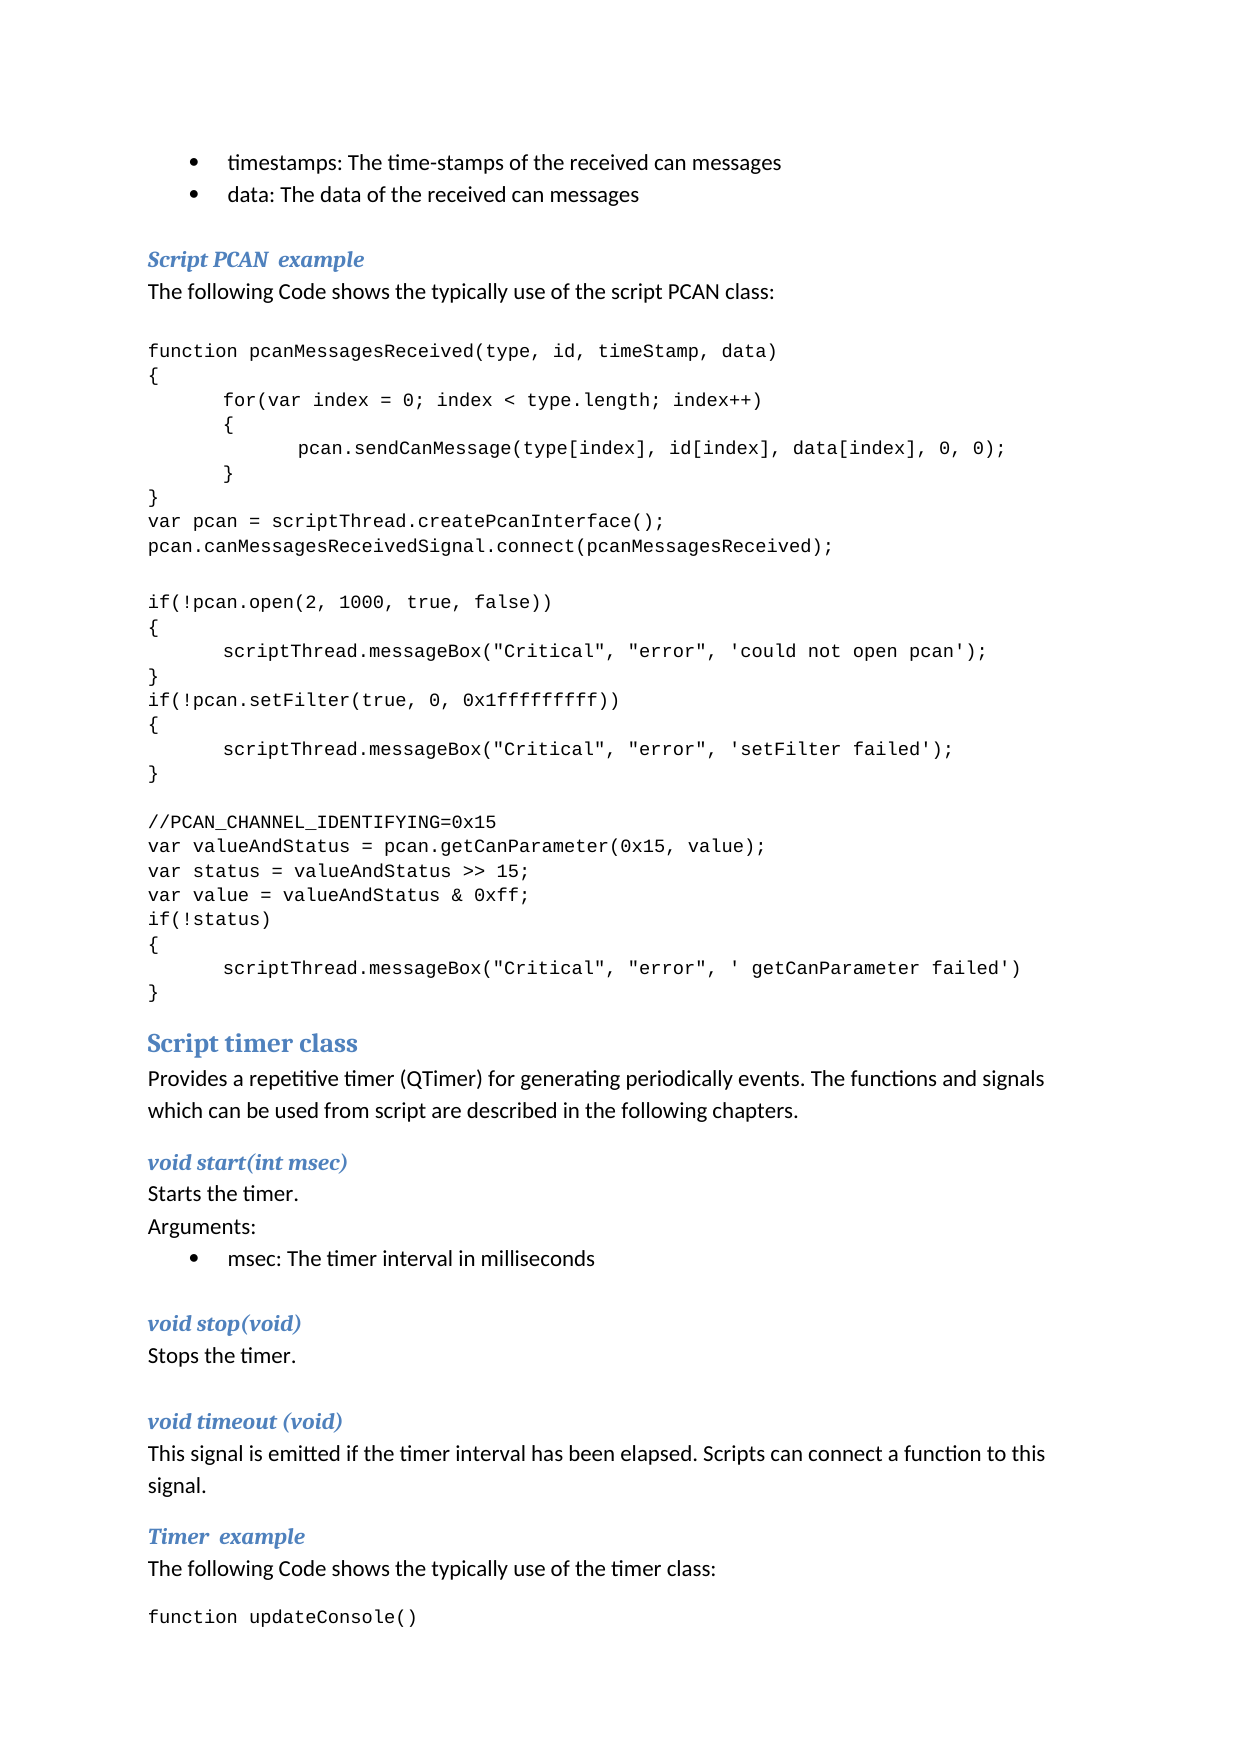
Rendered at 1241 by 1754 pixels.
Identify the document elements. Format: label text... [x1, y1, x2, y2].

text { [148, 934, 1093, 956]
text { [148, 715, 1093, 736]
text } [148, 764, 1093, 785]
text if(!pcan.setFilter(true, 0, 0x1fffffffff)) [148, 691, 1093, 712]
text } [148, 666, 1093, 688]
text scriptThread.messageBox("Critical", "error", 'setFilter failed'); [148, 739, 1093, 761]
text var value = valueAndStatus & 0xff; [148, 886, 1093, 907]
text } [148, 463, 1093, 485]
text { [148, 415, 1093, 436]
subtitle void timeout (void) [148, 1409, 1093, 1435]
text scriptThread.messageBox("Critical", "error", 'could not open pcan'); [148, 642, 1093, 663]
text Stops the timer. [148, 1341, 1093, 1369]
text Starts the timer. [148, 1179, 1093, 1208]
text function updateConsole() [148, 1607, 1093, 1629]
text scriptThread.messageBox("Critical", "error", ' getCanParameter failed') [148, 959, 1093, 980]
text { [148, 618, 1093, 639]
text The following Code shows the typically use of the script PCAN class: [148, 277, 1093, 305]
text This signal is emitted if the timer interval has been elapsed. Scripts can connect a function to this signal. [148, 1439, 1093, 1499]
subtitle Script timer class [148, 1028, 1093, 1059]
text var valueAndStatus = pcan.getCanParameter(0x15, value); [148, 837, 1093, 858]
subtitle Timer example [148, 1524, 1093, 1551]
text The following Code shows the typically use of the timer class: [148, 1554, 1093, 1582]
text function pcanMessagesReceived(type, id, timeStamp, data) [148, 342, 1093, 363]
text //PCAN_CHANNEL_IDENTIFYING=0x15 [148, 813, 1093, 834]
text Provides a repetitive timer (QTimer) for generating periodically events. The functions and signals which can be used from script are described in the following chapters. [148, 1064, 1093, 1124]
text pcan.sendCanMessage(type[index], id[index], data[index], 0, 0); [148, 439, 1093, 460]
list timestamps: The time-stamps of the received can messages [190, 148, 1093, 176]
list data: The data of the received can messages [190, 180, 1093, 208]
text } [148, 983, 1093, 1004]
text Arguments: [148, 1212, 1093, 1240]
text for(var index = 0; index < type.length; index++) [148, 390, 1093, 412]
subtitle Script PCAN example [148, 247, 1093, 273]
text pcan.canMessagesReceivedSignal.connect(pcanMessagesReceived); [148, 537, 1093, 558]
text if(!pcan.open(2, 1000, true, false)) [148, 593, 1093, 614]
subtitle void start(int msec) [148, 1149, 1093, 1176]
text } [148, 488, 1093, 509]
subtitle void stop(void) [148, 1311, 1093, 1338]
text var pcan = scriptThread.createPcanInterface(); [148, 512, 1093, 533]
list msec: The timer interval in milliseconds [190, 1244, 1093, 1272]
text { [148, 366, 1093, 387]
text var status = valueAndStatus >> 15; [148, 861, 1093, 883]
text if(!status) [148, 910, 1093, 931]
